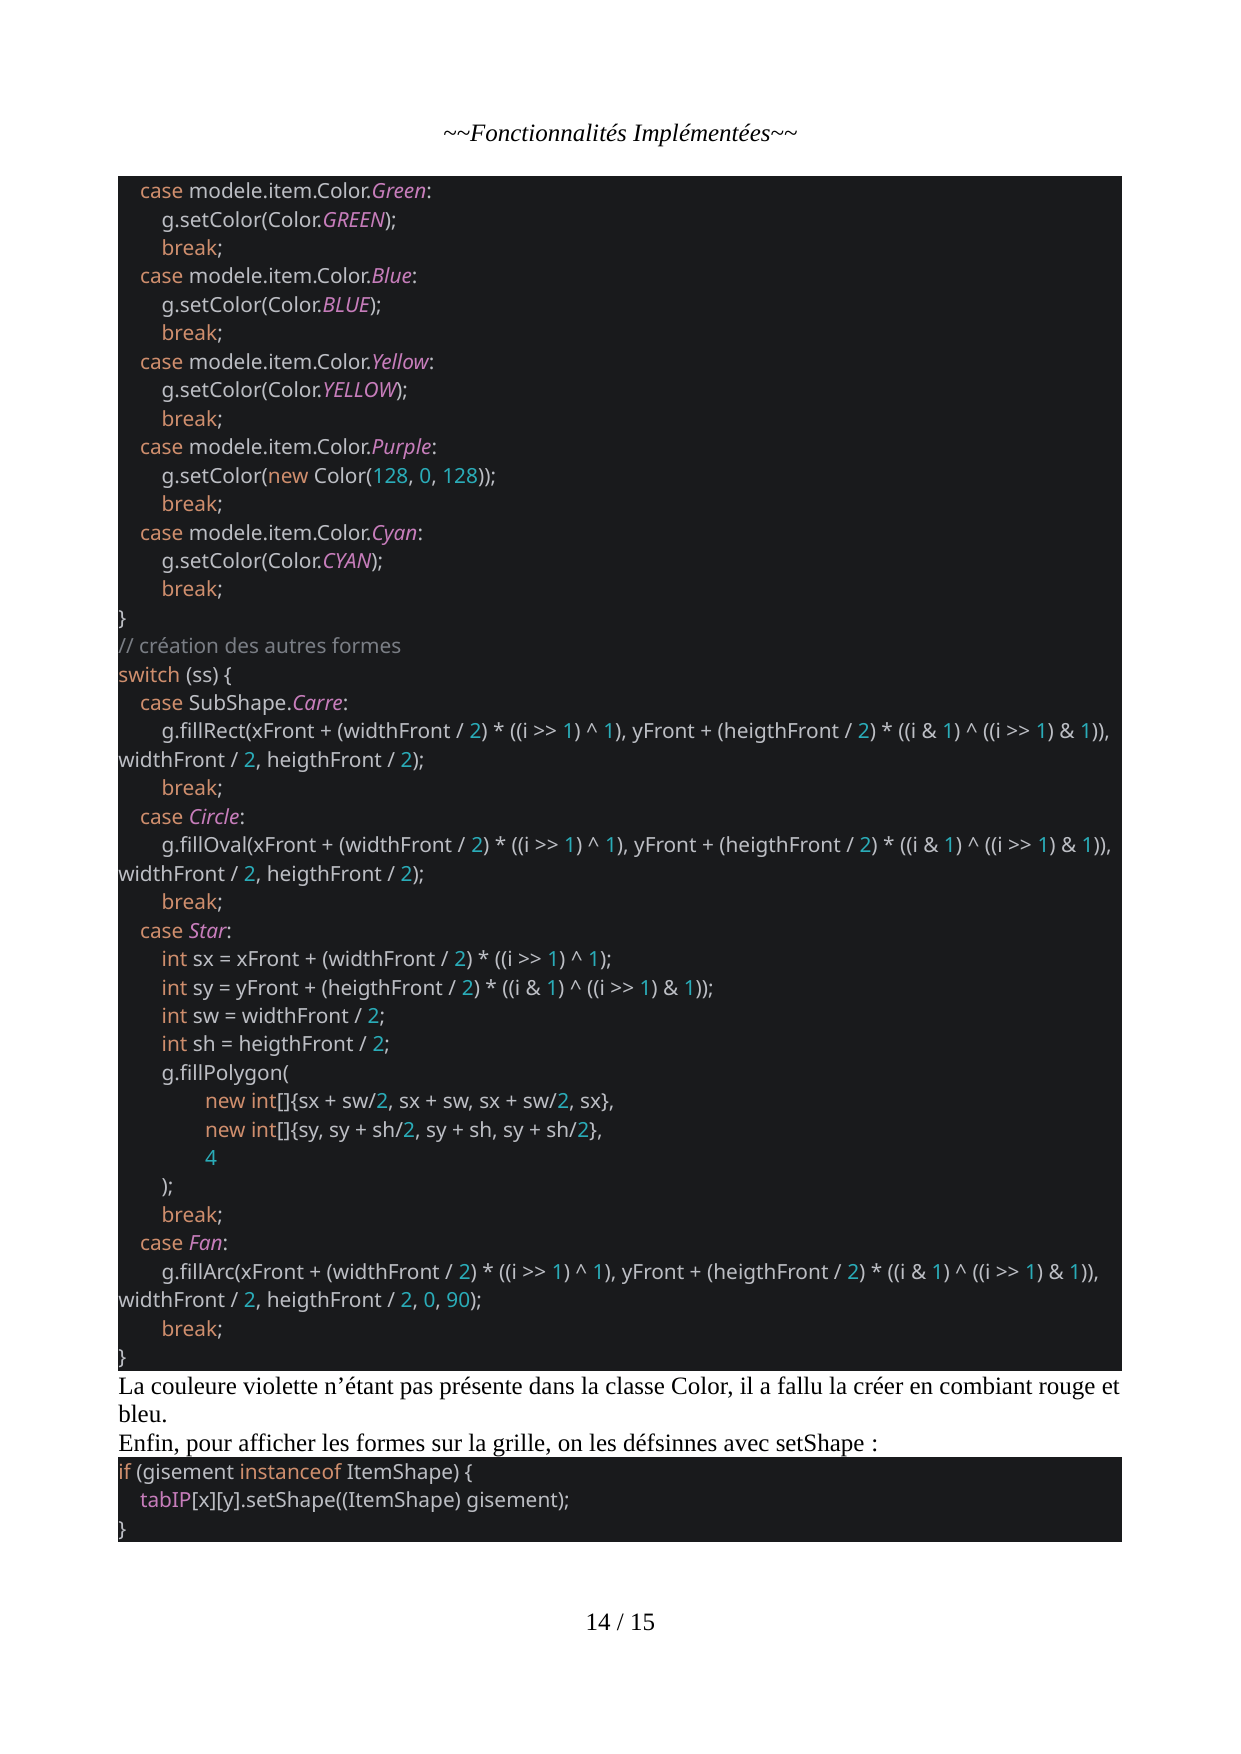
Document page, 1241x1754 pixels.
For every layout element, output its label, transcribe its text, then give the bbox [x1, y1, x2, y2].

text Enfin, pour afficher les formes sur la grille, on les défsinnes avec setShape : [118, 1428, 1122, 1457]
text if (gisement instanceof ItemShape) { tabIP[x][y].setShape((ItemShape) gisement); } [118, 1457, 1122, 1542]
text case modele.item.Color.Green: g.setColor(Color.GREEN); break; case modele.item.Color.Blue: g.setColor(Color.BLUE); break; case modele.item.Color.Yellow: g.setColor(Color.YELLOW); break; case modele.item.Color.Purple: g.setColor(new Color(128, 0, 128)); break; case modele.item.Color.Cyan: g.setColor(Color.CYAN); break; } // création des autres formes switch (ss) { case SubShape.Carre: g.fillRect(xFront + (widthFront / 2) * ((i >> 1) ^ 1), yFront + (heigthFront / 2) * ((i & 1) ^ ((i >> 1) & 1)), widthFront / 2, heigthFront / 2); break; case Circle: g.fillOval(xFront + (widthFront / 2) * ((i >> 1) ^ 1), yFront + (heigthFront / 2) * ((i & 1) ^ ((i >> 1) & 1)), widthFront / 2, heigthFront / 2); break; case Star: int sx = xFront + (widthFront / 2) * ((i >> 1) ^ 1); int sy = yFront + (heigthFront / 2) * ((i & 1) ^ ((i >> 1) & 1)); int sw = widthFront / 2; int sh = heigthFront / 2; g.fillPolygon( new int[]{sx + sw/2, sx + sw, sx + sw/2, sx}, new int[]{sy, sy + sh/2, sy + sh, sy + sh/2}, 4 ); break; case Fan: g.fillArc(xFront + (widthFront / 2) * ((i >> 1) ^ 1), yFront + (heigthFront / 2) * ((i & 1) ^ ((i >> 1) & 1)), widthFront / 2, heigthFront / 2, 0, 90); break; } [118, 176, 1122, 1371]
text La couleure violette n’étant pas présente dans la classe Color, il a fallu la créer en combiant rouge et bleu. [118, 1371, 1122, 1428]
